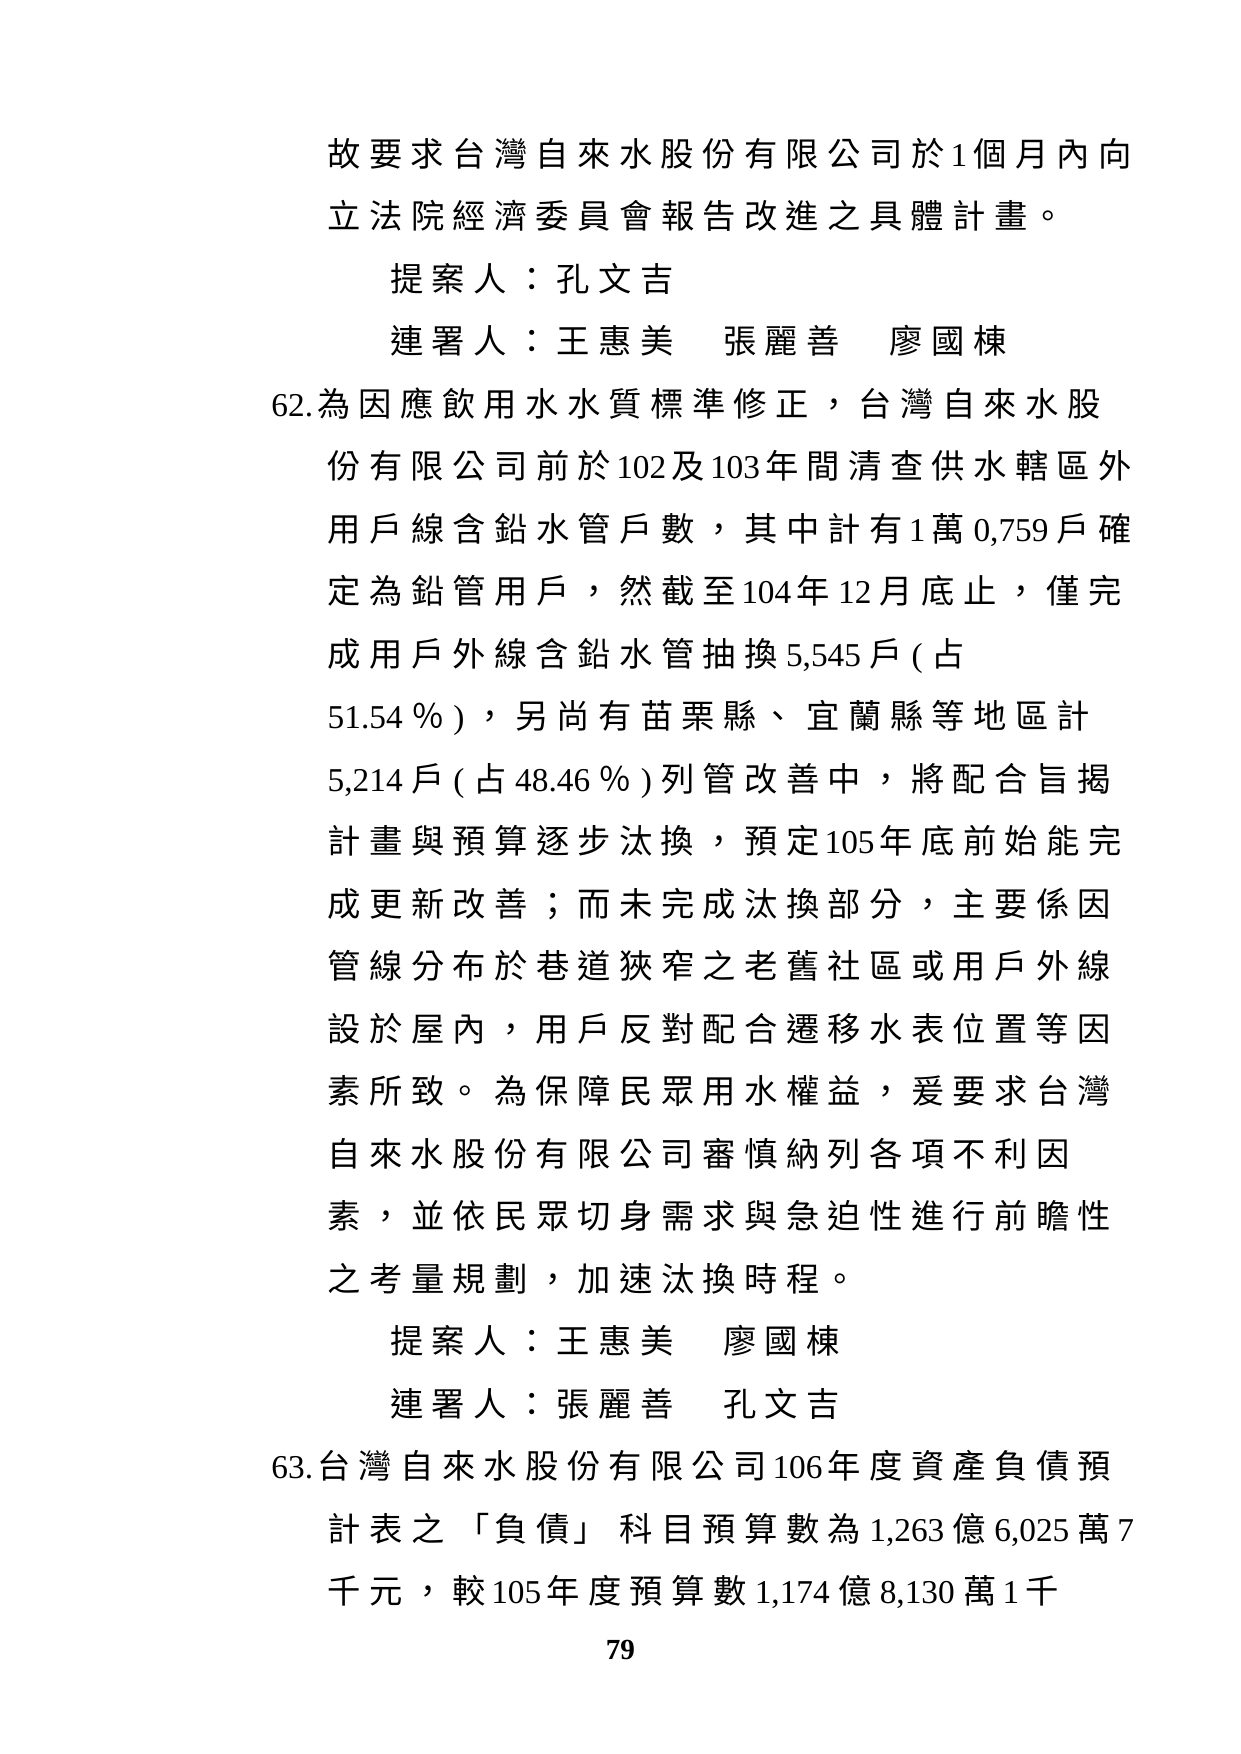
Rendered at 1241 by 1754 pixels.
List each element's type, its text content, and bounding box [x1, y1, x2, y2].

text 提案人：孔文吉 [381, 235, 1032, 298]
list 為因應飲用水水質標準修正，台灣自來水股份有限公司前於102及103年間清查供水轄區外用戶線含鉛水管戶數，其中計有1萬0,759戶確定為鉛管用戶，然截至104年12月底止，僅完成用戶外線含鉛水管抽換5,545戶(占51.54％)，另尚有苗栗縣、宜蘭縣等地區計5,214戶(占48.46％)列管改善中，將配合旨揭計畫與預算逐步汰換，預定105年底前始能完成更新改善；而未完成汰換部分，主要係因管線分布於巷道狹窄之老舊社區或用戶外線設於屋內，用戶反對配合遷移水表位置等因素所致。為保障民眾用水權益，爰要求台灣自來水股份有限公司審慎納列各項不利因素，並依民眾切身需求與急迫性進行前瞻性之考量規劃，加速汰換時程。 [269, 360, 1136, 1298]
text 連署人：王惠美 張麗善 廖國棟 [381, 298, 1032, 360]
text 連署人：張麗善 孔文吉 [381, 1360, 1032, 1423]
list 故要求台灣自來水股份有限公司於1個月內向立法院經濟委員會報告改進之具體計畫。 [269, 110, 1136, 235]
list 台灣自來水股份有限公司106年度資產負債預計表之「負債」科目預算數為1,263億6,025萬7千元，較105年度預算數1,174億8,130萬1千 [269, 1423, 1136, 1610]
text 提案人：王惠美 廖國棟 [381, 1298, 1032, 1360]
